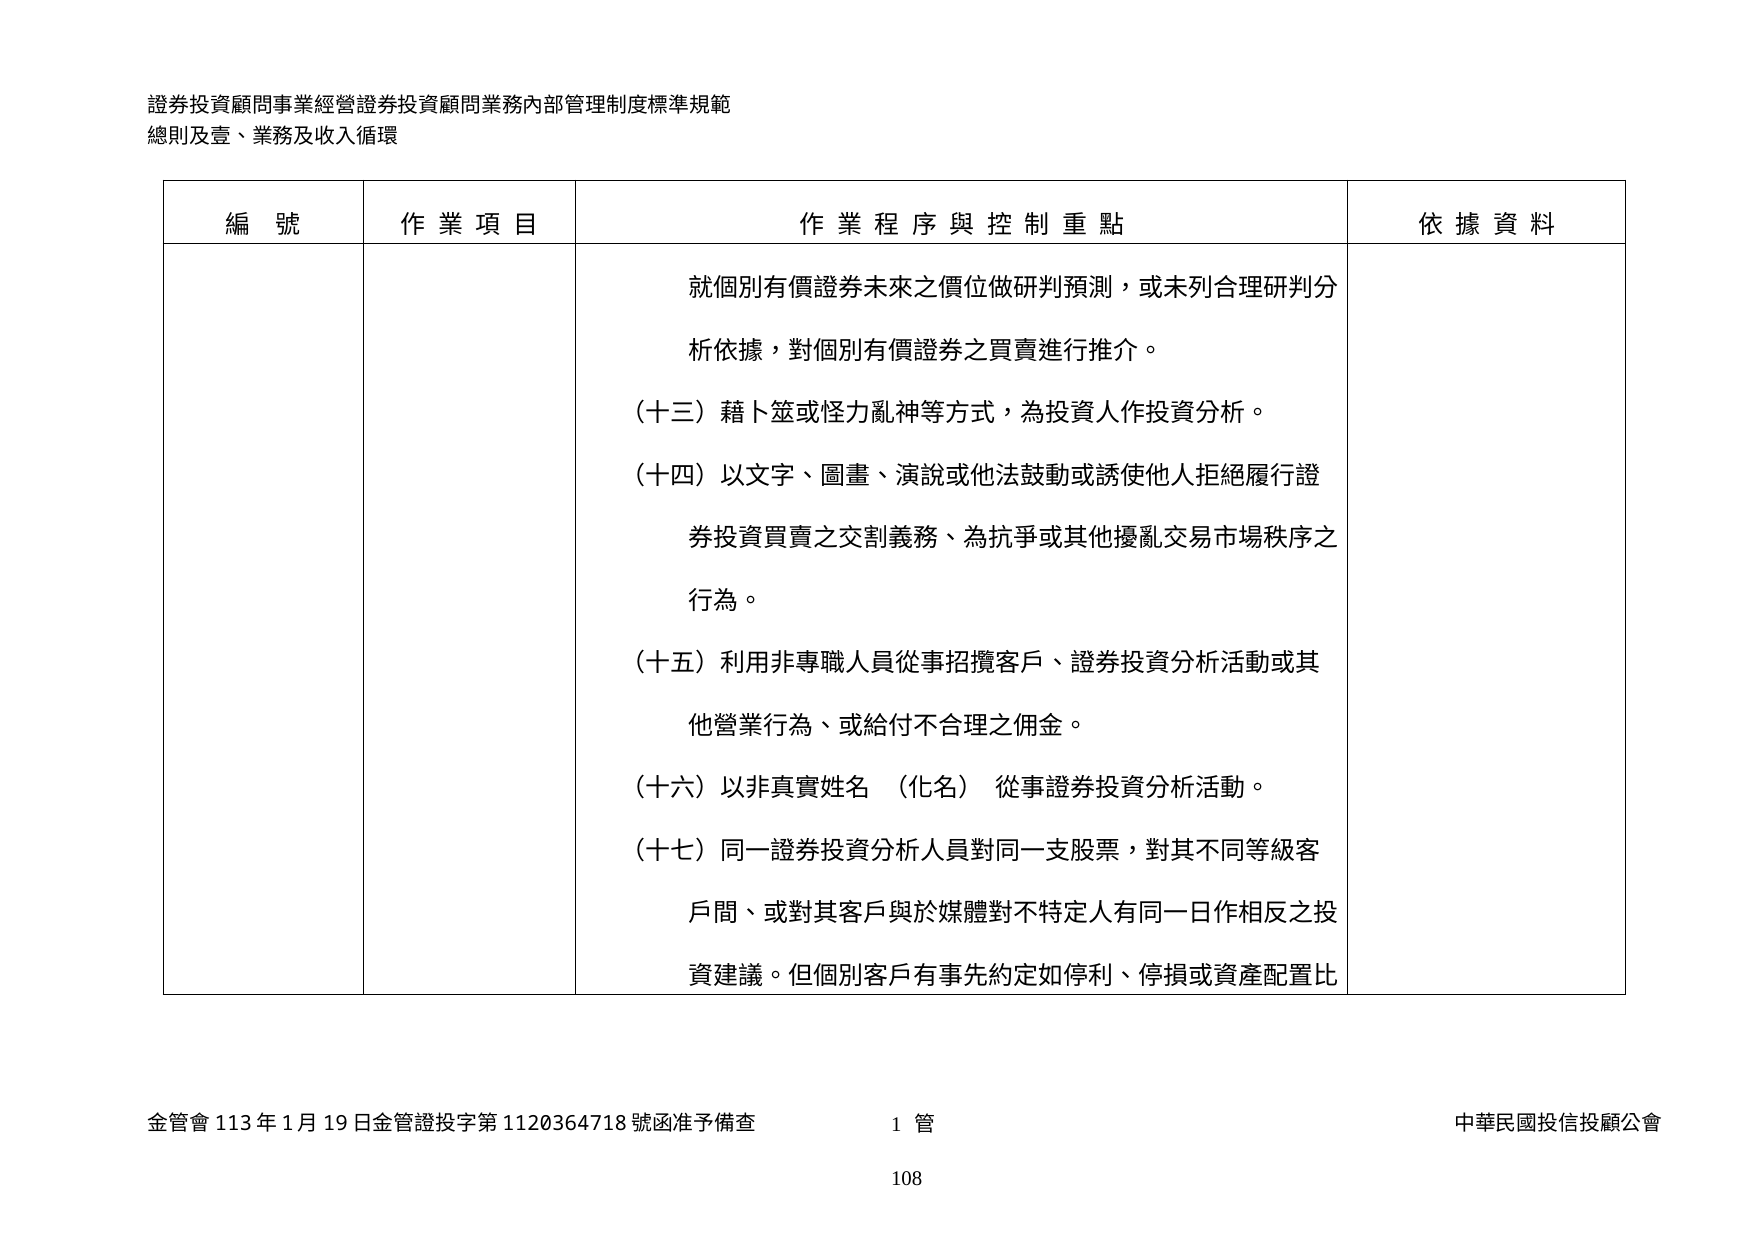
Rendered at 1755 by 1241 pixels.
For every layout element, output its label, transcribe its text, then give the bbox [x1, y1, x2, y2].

table_header 編 號 [164, 181, 363, 243]
table_cell [164, 244, 363, 994]
table_header 作 業 項 目 [364, 181, 575, 243]
table_header 依 據 資 料 [1348, 181, 1625, 243]
table_cell [364, 244, 575, 994]
table_cell 就個別有價證券未來之價位做研判預測，或未列合理研判分析依據，對個別有價證券之買賣進行推介。 （十三）藉卜筮或怪力亂神等方式，為投資人作投資分析。 （十四）以文字、圖畫、演說或他法鼓動或誘使他人拒絕履行證券投資買賣之交割義務、為抗爭或其他擾亂交易市場秩序之行為。 （十五）利用非專職人員從事招攬客戶、證券投資分析活動或其他營業行為、或給付不合理之佣金。 （十六）以非真實姓名 （化名） 從事證券投資分析活動。 （十七）同一證券投資分析人員對同一支股票，對其不同等級客戶間、或對其客戶與於媒體對不特定人有同一日作相反之投資建議。但個別客戶有事先約定如停利、停損或資產配置比 [576, 244, 1347, 994]
table_cell [1348, 244, 1625, 994]
table_header 作 業 程 序 與 控 制 重 點 [576, 181, 1347, 243]
